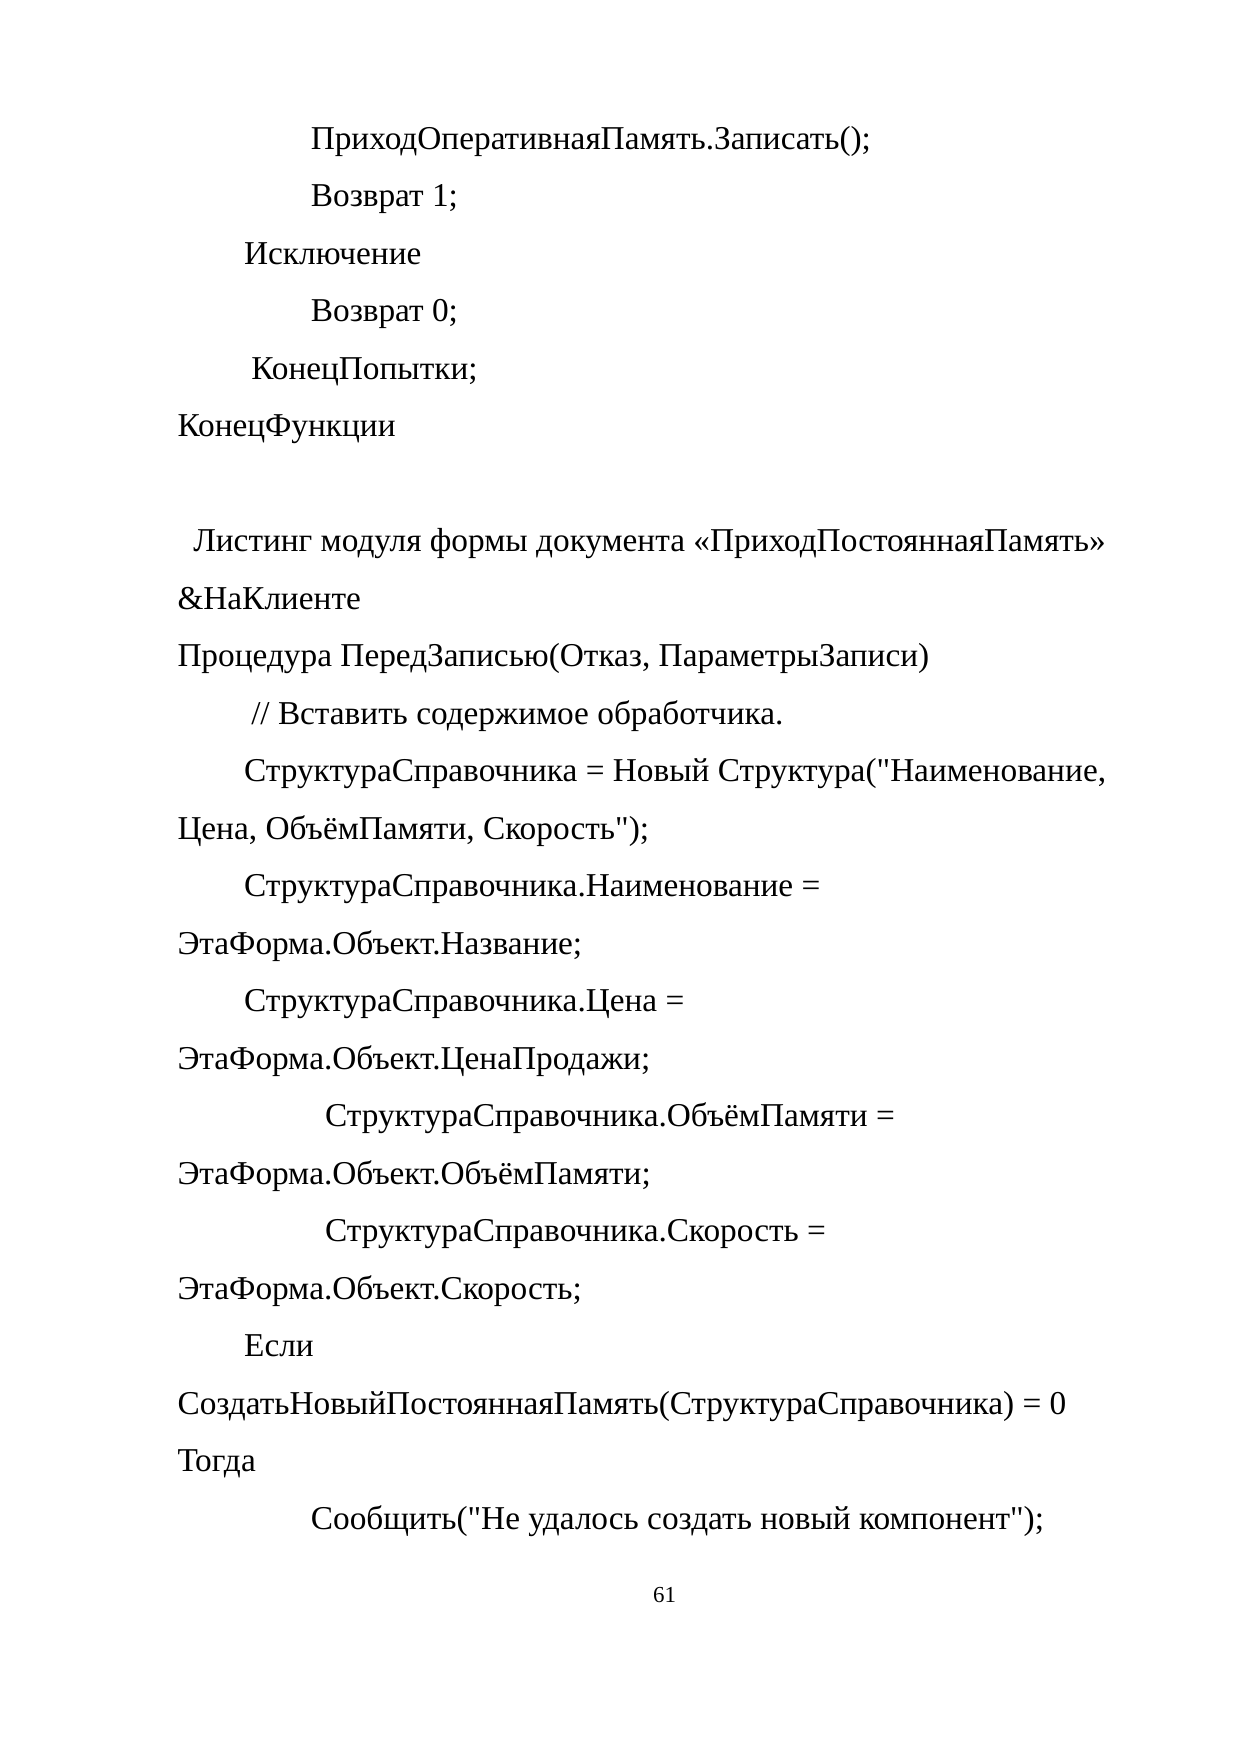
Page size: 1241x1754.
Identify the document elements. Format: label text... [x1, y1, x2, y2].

text // Вставить содержимое обработчика. [177, 693, 1122, 731]
text КонецФункции [177, 406, 1122, 444]
text Если СоздатьНовыйПостояннаяПамять(СтруктураСправочника) = 0 Тогда [177, 1326, 1122, 1479]
text КонецПопытки; [177, 348, 1122, 386]
text СтруктураСправочника.ОбъёмПамяти = ЭтаФорма.Объект.ОбъёмПамяти; [177, 1096, 1122, 1191]
text Исключение [177, 233, 1122, 271]
text Процедура ПередЗаписью(Отказ, ПараметрыЗаписи) [177, 636, 1122, 674]
text &НаКлиенте [177, 578, 1122, 616]
text СтруктураСправочника = Новый Структура("Наименование, Цена, ОбъёмПамяти, Скорость"); [177, 751, 1122, 846]
text СтруктураСправочника.Цена = ЭтаФорма.Объект.ЦенаПродажи; [177, 981, 1122, 1076]
text ПриходОперативнаяПамять.Записать(); [177, 118, 1122, 156]
text Возврат 1; [177, 176, 1122, 214]
text СтруктураСправочника.Наименование = ЭтаФорма.Объект.Название; [177, 866, 1122, 961]
text Листинг модуля формы документа «ПриходПостояннаяПамять» [177, 521, 1122, 559]
text Сообщить("Не удалось создать новый компонент"); [177, 1498, 1122, 1536]
text Возврат 0; [177, 291, 1122, 329]
text СтруктураСправочника.Скорость = ЭтаФорма.Объект.Скорость; [177, 1211, 1122, 1306]
